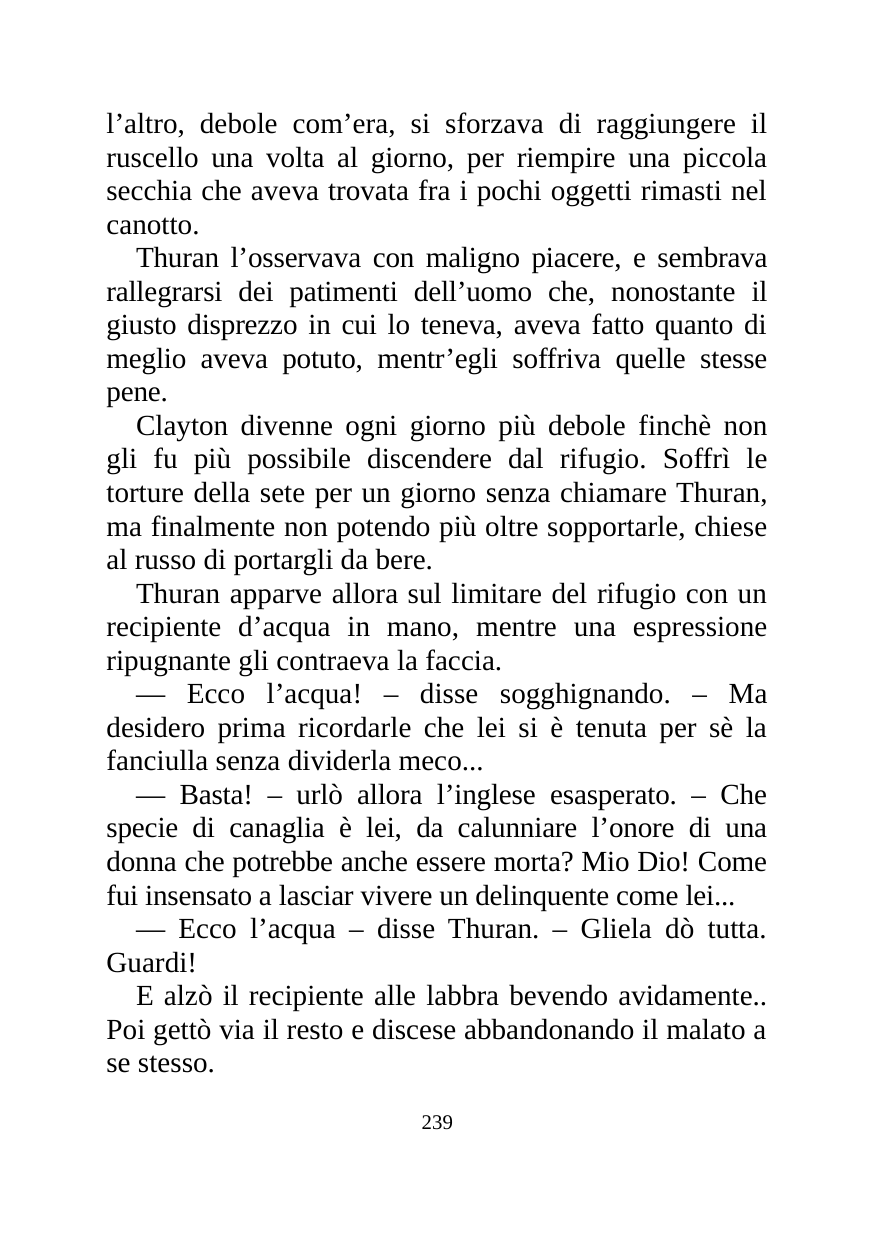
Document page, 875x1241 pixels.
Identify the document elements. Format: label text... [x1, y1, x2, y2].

text — Ecco l’acqua! – disse sogghignando. – Ma desidero prima ricordarle che lei si è tenuta per sè la fanciulla senza dividerla meco... [106, 676, 768, 777]
text Thuran l’osservava con maligno piacere, e sembrava rallegrarsi dei patimenti dell’uomo che, nonostante il giusto disprezzo in cui lo teneva, aveva fatto quanto di meglio aveva potuto, mentr’egli soffriva quelle stesse pene. [106, 240, 768, 408]
text l’altro, debole com’era, si sforzava di raggiungere il ruscello una volta al giorno, per riempire una piccola secchia che aveva trovata fra i pochi oggetti rimasti nel canotto. [106, 106, 768, 240]
text Thuran apparve allora sul limitare del rifugio con un recipiente d’acqua in mano, mentre una espressione ripugnante gli contraeva la faccia. [106, 576, 768, 676]
text Clayton divenne ogni giorno più debole finchè non gli fu più possibile discendere dal rifugio. Soffrì le torture della sete per un giorno senza chiamare Thuran, ma finalmente non potendo più oltre sopportarle, chiese al russo di portargli da bere. [106, 408, 768, 576]
text — Basta! – urlò allora l’inglese esasperato. – Che specie di canaglia è lei, da calunniare l’onore di una donna che potrebbe anche essere morta? Mio Dio! Come fui insensato a lasciar vivere un delinquente come lei... [106, 777, 768, 911]
text — Ecco l’acqua – disse Thuran. – Gliela dò tutta. Guardi! [106, 911, 768, 978]
text E alzò il recipiente alle labbra bevendo avidamente.. Poi gettò via il resto e discese abbandonando il malato a se stesso. [106, 978, 768, 1079]
